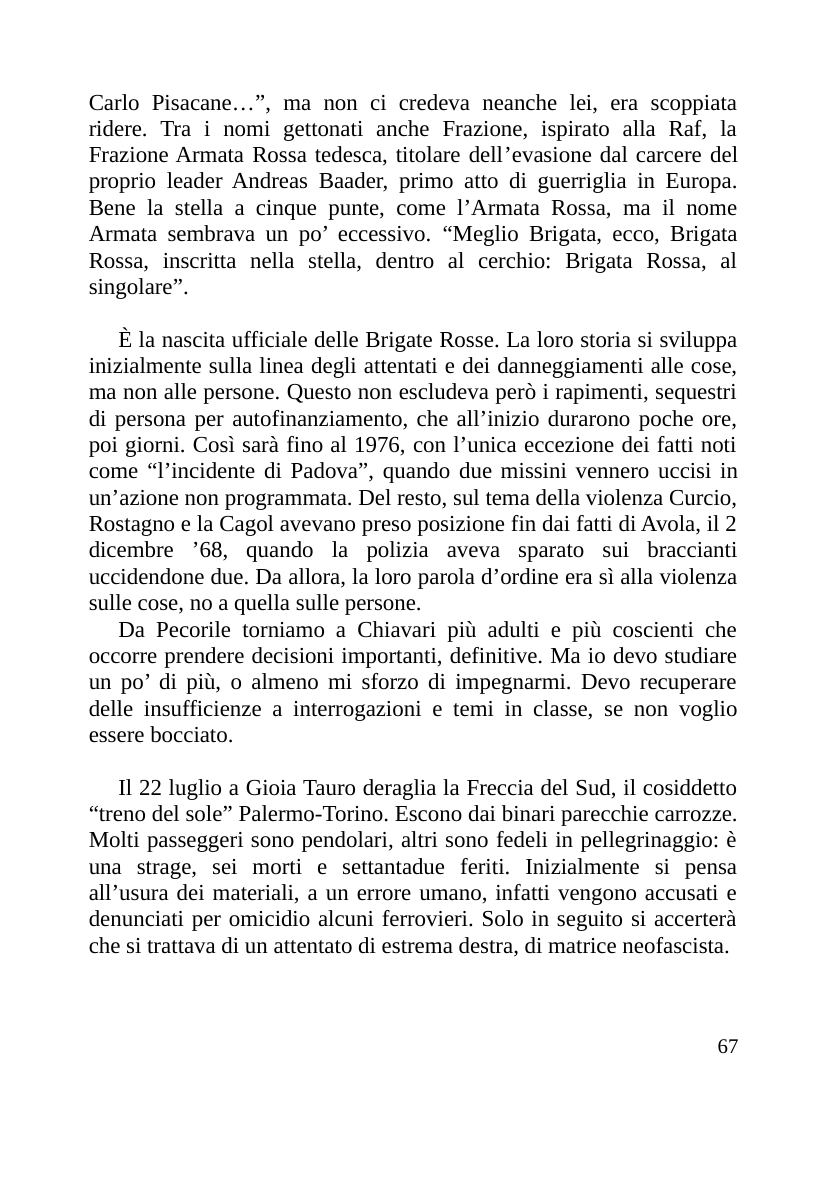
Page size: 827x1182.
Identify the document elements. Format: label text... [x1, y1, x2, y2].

text Il 22 luglio a Gioia Tauro deraglia la Freccia del Sud, il cosiddetto “treno del sole” Palermo-Torino. Escono dai binari parecchie carrozze. Molti passeggeri sono pendolari, altri sono fedeli in pellegrinaggio: è una strage, sei morti e settantadue feriti. Inizialmente si pensa all’usura dei materiali, a un errore umano, infatti vengono accusati e denunciati per omicidio alcuni ferrovieri. Solo in seguito si accerterà che si trattava di un attentato di estrema destra, di matrice neofascista. [88, 774, 738, 958]
text è la nascita ufficiale delle Brigate Rosse. La loro storia si sviluppa inizialmente sulla linea degli attentati e dei danneggiamenti alle cose, ma non alle persone. Questo non escludeva però i rapimenti, sequestri di persona per autofinanziamento, che all’inizio durarono poche ore, poi giorni. Così sarà fino al 1976, con l’unica eccezione dei fatti noti come “l’incidente di Padova”, quando due missini vennero uccisi in un’azione non programmata. Del resto, sul tema della violenza Curcio, Rostagno e la Cagol avevano preso posizione fin dai fatti di Avola, il 2 dicembre ’68, quando la polizia aveva sparato sui braccianti uccidendone due. Da allora, la loro parola d’ordine era sì alla violenza sulle cose, no a quella sulle persone. [88, 326, 738, 616]
text Da Pecorile torniamo a Chiavari più adulti e più coscienti che occorre prendere decisioni importanti, definitive. Ma io devo studiare un po’ di più, o almeno mi sforzo di impegnarmi. Devo recuperare delle insufficienze a interrogazioni e temi in classe, se non voglio essere bocciato. [88, 616, 738, 747]
text Carlo Pisacane…”, ma non ci credeva neanche lei, era scoppiata ridere. Tra i nomi gettonati anche Frazione, ispirato alla Raf, la Frazione Armata Rossa tedesca, titolare dell’evasione dal carcere del proprio leader Andreas Baader, primo atto di guerriglia in Europa. Bene la stella a cinque punte, come l’Armata Rossa, ma il nome Armata sembrava un po’ eccessivo. “Meglio Brigata, ecco, Brigata Rossa, inscritta nella stella, dentro al cerchio: Brigata Rossa, al singolare”. [88, 88, 738, 299]
